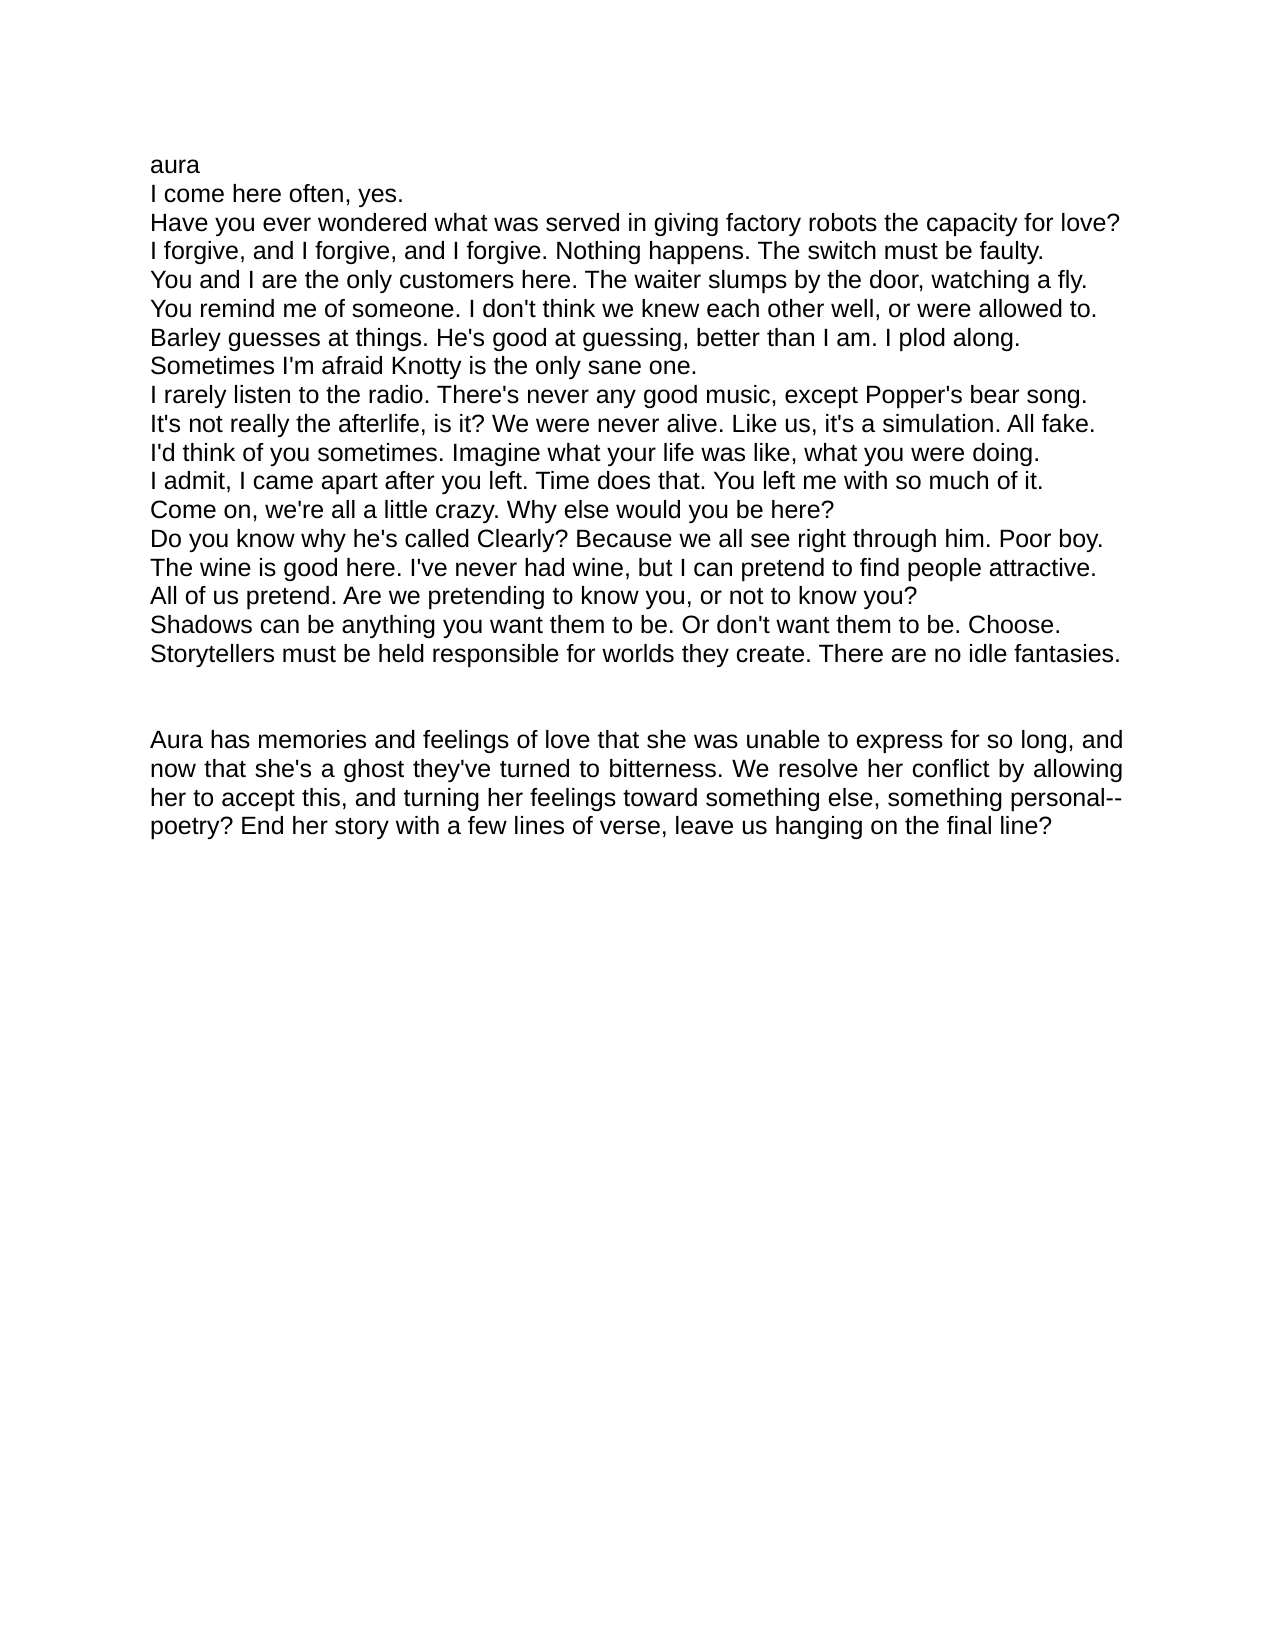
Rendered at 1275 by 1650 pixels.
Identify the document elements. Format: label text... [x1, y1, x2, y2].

text It's not really the afterlife, is it? We were never alive. Like us, it's a simulation. All fake. [150, 409, 1125, 437]
text Aura has memories and feelings of love that she was unable to express for so long, and now that she's a ghost they've turned to bitterness. We resolve her conflict by allowing her to accept this, and turning her feelings toward something else, something personal--poetry? End her story with a few lines of verse, leave us hanging on the final line? [150, 725, 1125, 840]
text You and I are the only customers here. The waiter slumps by the door, watching a fly. [150, 265, 1125, 294]
text Come on, we're all a little crazy. Why else would you be here? [150, 495, 1125, 524]
text Have you ever wondered what was served in giving factory robots the capacity for love? [150, 207, 1125, 236]
text All of us pretend. Are we pretending to know you, or not to know you? [150, 581, 1125, 610]
text aura [150, 150, 1125, 179]
text Storytellers must be held responsible for worlds they create. There are no idle fantasies. [150, 639, 1125, 667]
text I rarely listen to the radio. There's never any good music, except Popper's bear song. [150, 380, 1125, 409]
text I admit, I came apart after you left. Time does that. You left me with so much of it. [150, 466, 1125, 495]
text Barley guesses at things. He's good at guessing, better than I am. I plod along. [150, 322, 1125, 351]
text Shadows can be anything you want them to be. Or don't want them to be. Choose. [150, 610, 1125, 639]
text I forgive, and I forgive, and I forgive. Nothing happens. The switch must be faulty. [150, 236, 1125, 265]
text Do you know why he's called Clearly? Because we all see right through him. Poor boy. [150, 524, 1125, 552]
text You remind me of someone. I don't think we knew each other well, or were allowed to. [150, 294, 1125, 322]
text Sometimes I'm afraid Knotty is the only sane one. [150, 351, 1125, 380]
text I'd think of you sometimes. Imagine what your life was like, what you were doing. [150, 437, 1125, 466]
text The wine is good here. I've never had wine, but I can pretend to find people attractive. [150, 552, 1125, 581]
text I come here often, yes. [150, 179, 1125, 207]
